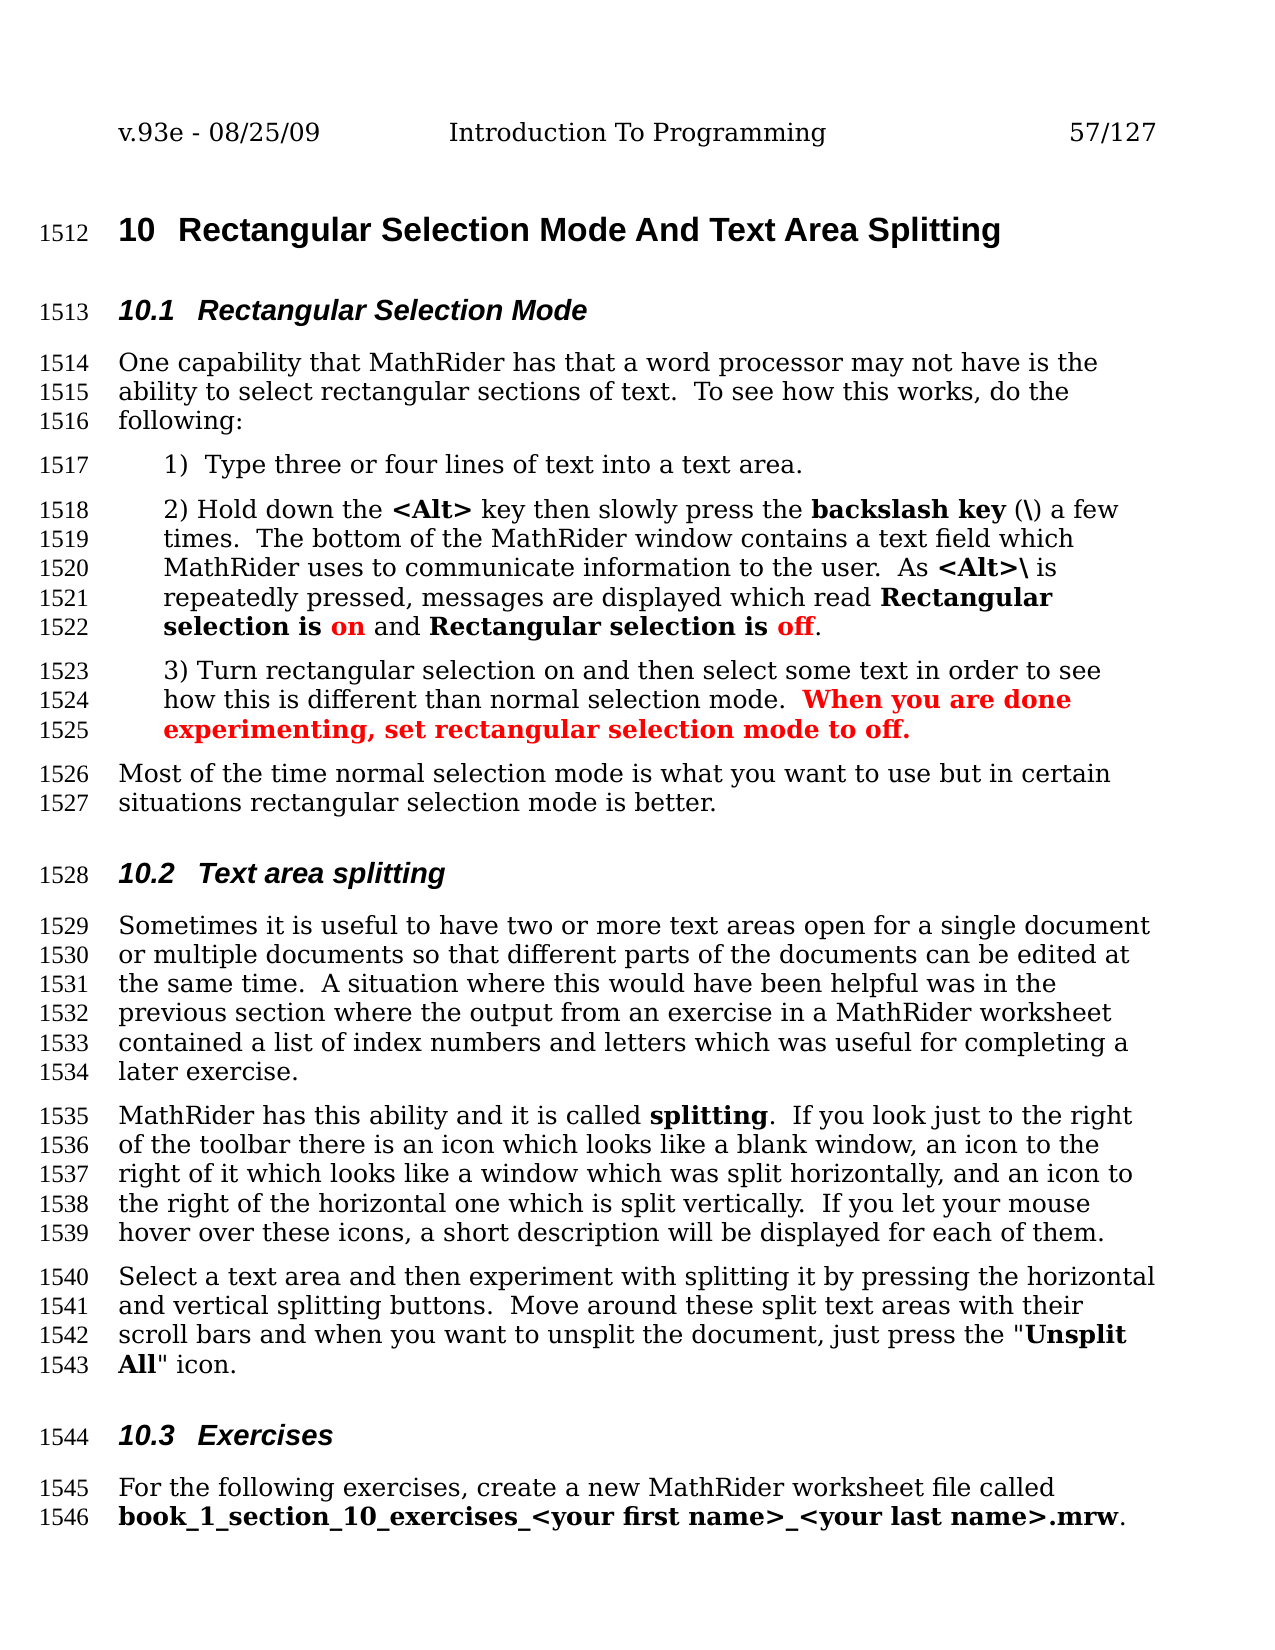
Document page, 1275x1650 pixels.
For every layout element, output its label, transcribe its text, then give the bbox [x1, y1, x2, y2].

text MathRider has this ability and it is called splitting. If you look just to the right of the toolbar there is an icon which looks like a blank window, an icon to the right of it which looks like a window which was split horizontally, and an icon to the right of the horizontal one which is split vertically. If you let your mouse hover over these icons, a short description will be displayed for each of them. [118, 1101, 1157, 1247]
text Most of the time normal selection mode is what you want to use but in certain situations rectangular selection mode is better. [118, 759, 1157, 817]
text 2) Hold down the <Alt> key then slowly press the backslash key (\) a few times. The bottom of the MathRider window contains a text field which MathRider uses to communicate information to the user. As <Alt>\ is repeatedly pressed, messages are displayed which read Rectangular selection is on and Rectangular selection is off. [163, 494, 1157, 641]
text Sometimes it is useful to have two or more text areas open for a single document or multiple documents so that different parts of the documents can be edited at the same time. A situation where this would have been helpful was in the previous section where the output from an exercise in a MathRider worksheet contained a list of index numbers and letters which was useful for completing a later exercise. [118, 911, 1157, 1086]
subtitle Rectangular Selection Mode [118, 293, 1157, 327]
subtitle Exercises [118, 1418, 1157, 1452]
text Select a text area and then experiment with splitting it by pressing the horizontal and vertical splitting buttons. Move around these split text areas with their scroll bars and when you want to unsplit the document, just press the "Unsplit All" icon. [118, 1262, 1157, 1379]
text For the following exercises, create a new MathRider worksheet file called book_1_section_10_exercises_<your first name>_<your last name>.mrw. [118, 1473, 1157, 1531]
subtitle Rectangular Selection Mode And Text Area Splitting [118, 210, 1157, 248]
text One capability that MathRider has that a word processor may not have is the ability to select rectangular sections of text. To see how this works, do the following: [118, 348, 1157, 435]
text 1) Type three or four lines of text into a text area. [163, 450, 1157, 479]
text 3) Turn rectangular selection on and then select some text in order to see how this is different than normal selection mode. When you are done experimenting, set rectangular selection mode to off. [163, 656, 1157, 744]
subtitle Text area splitting [118, 857, 1157, 890]
